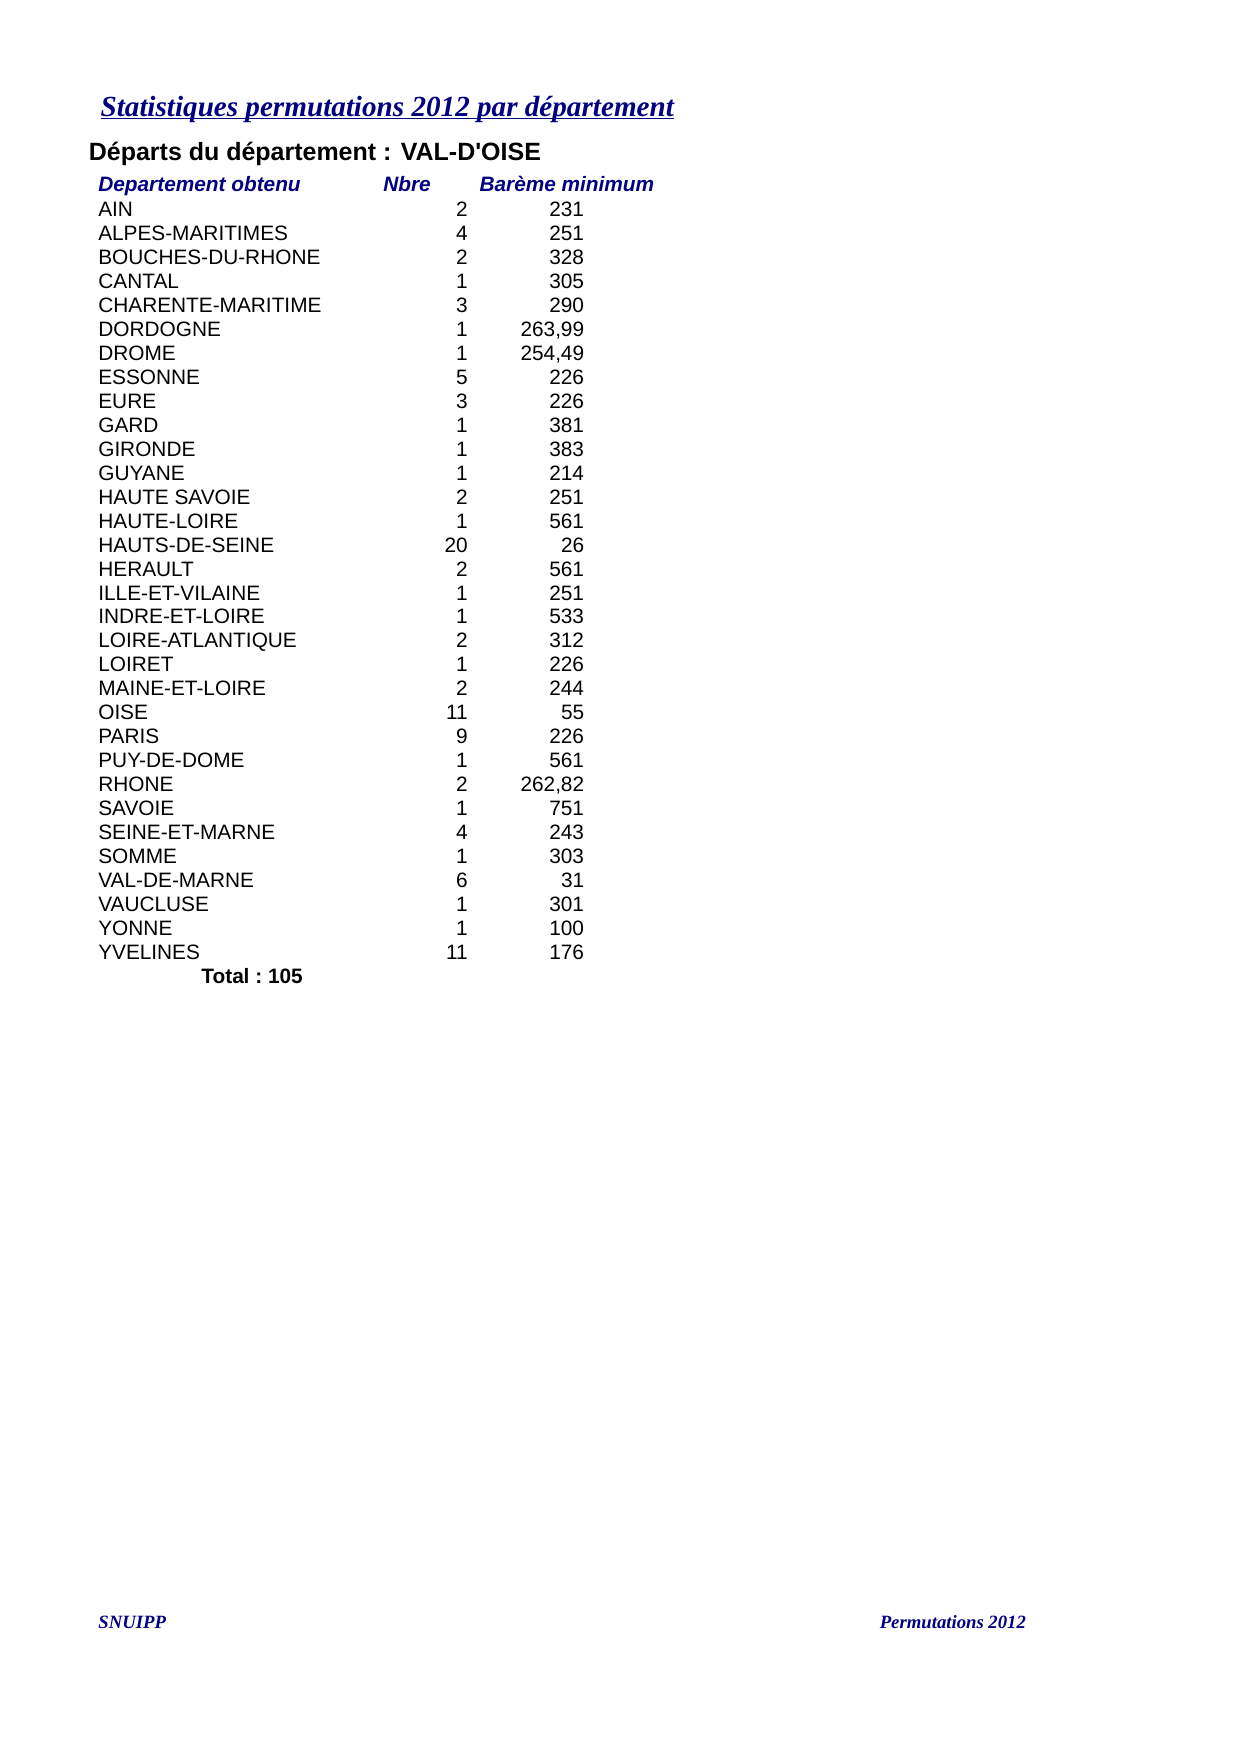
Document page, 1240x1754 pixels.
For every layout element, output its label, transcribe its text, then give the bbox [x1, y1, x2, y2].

text CANTAL 1 305 [89, 269, 1151, 293]
text GUYANE 1 214 [89, 461, 1151, 484]
text PARIS 9 226 [89, 724, 1151, 748]
text SOMME 1 303 [89, 844, 1151, 868]
text VAL-DE-MARNE 6 31 [89, 868, 1151, 892]
text DORDOGNE 1 263,99 [89, 317, 1151, 341]
text Départs du département : VAL-D'OISE [89, 137, 1151, 166]
text YONNE 1 100 [89, 916, 1151, 940]
text ILLE-ET-VILAINE 1 251 [89, 580, 1151, 604]
text BOUCHES-DU-RHONE 2 328 [89, 245, 1151, 269]
text SAVOIE 1 751 [89, 796, 1151, 820]
text OISE 11 55 [89, 700, 1151, 724]
text HAUTE SAVOIE 2 251 [89, 484, 1151, 508]
text CHARENTE-MARITIME 3 290 [89, 293, 1151, 317]
text HERAULT 2 561 [89, 556, 1151, 580]
text GIRONDE 1 383 [89, 437, 1151, 461]
text LOIRET 1 226 [89, 652, 1151, 676]
text ESSONNE 5 226 [89, 365, 1151, 389]
text ALPES-MARITIMES 4 251 [89, 221, 1151, 245]
text AIN 2 231 [89, 197, 1151, 221]
text SEINE-ET-MARNE 4 243 [89, 820, 1151, 844]
text HAUTE-LOIRE 1 561 [89, 508, 1151, 532]
text GARD 1 381 [89, 413, 1151, 437]
text PUY-DE-DOME 1 561 [89, 748, 1151, 772]
text DROME 1 254,49 [89, 341, 1151, 365]
text HAUTS-DE-SEINE 20 26 [89, 532, 1151, 556]
text INDRE-ET-LOIRE 1 533 [89, 604, 1151, 628]
text SNUIPP Permutations 2012 [89, 1611, 1151, 1633]
text EURE 3 226 [89, 389, 1151, 413]
text Statistiques permutations 2012 par département [89, 89, 1151, 122]
text YVELINES 11 176 [89, 940, 1151, 964]
text RHONE 2 262,82 [89, 772, 1151, 796]
text MAINE-ET-LOIRE 2 244 [89, 676, 1151, 700]
text Departement obtenu Nbre Barème minimum [89, 172, 1151, 196]
text Total : 105 [89, 964, 1151, 988]
text VAUCLUSE 1 301 [89, 892, 1151, 916]
text LOIRE-ATLANTIQUE 2 312 [89, 628, 1151, 652]
